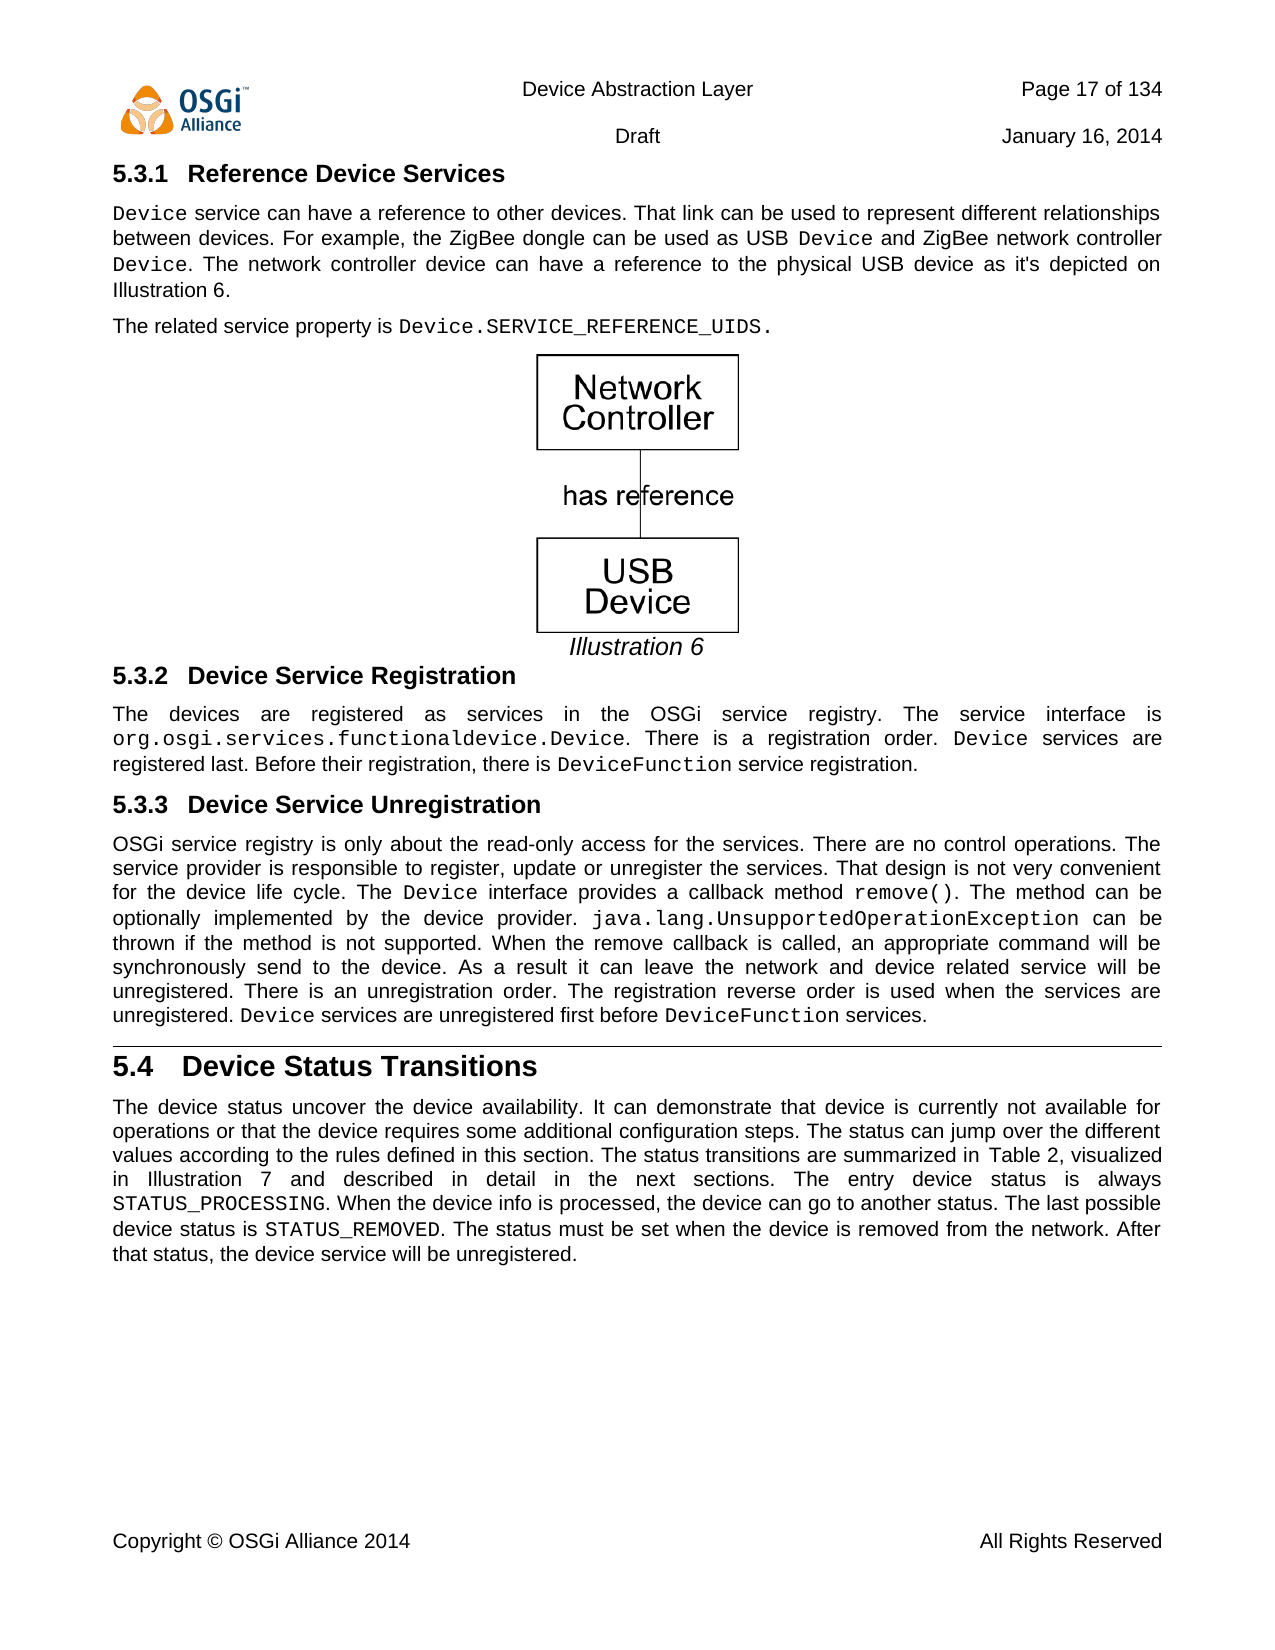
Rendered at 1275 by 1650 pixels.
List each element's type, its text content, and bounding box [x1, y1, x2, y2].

text Device service can have a reference to other devices. That link can be used to represent different relationships between devices. For example, the ZigBee dongle can be used as USB Device and ZigBee network controller Device. The network controller device can have a reference to the physical USB device as it's depicted on Illustration 6. [112, 200, 1162, 302]
subtitle Device Service Unregistration [112, 790, 1162, 819]
subtitle Reference Device Services [112, 159, 1162, 188]
text Illustration 6 [536, 633, 739, 661]
subtitle Device Service Registration [112, 633, 1162, 690]
text The device status uncover the device availability. It can demonstrate that device is currently not available for operations or that the device requires some additional configuration steps. The status can jump over the different values according to the rules defined in this section. The status transitions are summarized in Table 2, visualized in Illustration 7 and described in detail in the next sections. The entry device status is always STATUS_PROCESSING. When the device info is processed, the device can go to another status. The last possible device status is STATUS_REMOVED. The status must be set when the device is removed from the network. After that status, the device service will be unregistered. [112, 1095, 1162, 1266]
subtitle Device Status Transitions [112, 1047, 1162, 1082]
picture [113, 78, 257, 142]
text The devices are registered as services in the OSGi service registry. The service interface is org.osgi.services.functionaldevice.Device. There is a registration order. Device services are registered last. Before their registration, there is DeviceFunction service registration. [112, 702, 1162, 778]
text [536, 342, 739, 354]
picture [536, 354, 739, 633]
text The related service property is Device.SERVICE_REFERENCE_UIDS. [112, 314, 1162, 340]
text OSGi service registry is only about the read-only access for the services. There are no control operations. The service provider is responsible to register, update or unregister the services. That design is not very convenient for the device life cycle. The Device interface provides a callback method remove(). The method can be optionally implemented by the device provider. java.lang.UnsupportedOperationException can be thrown if the method is not supported. When the remove callback is called, an appropriate command will be synchronously send to the device. As a result it can leave the network and device related service will be unregistered. There is an unregistration order. The registration reverse order is used when the services are unregistered. Device services are unregistered first before DeviceFunction services. [112, 832, 1162, 1029]
